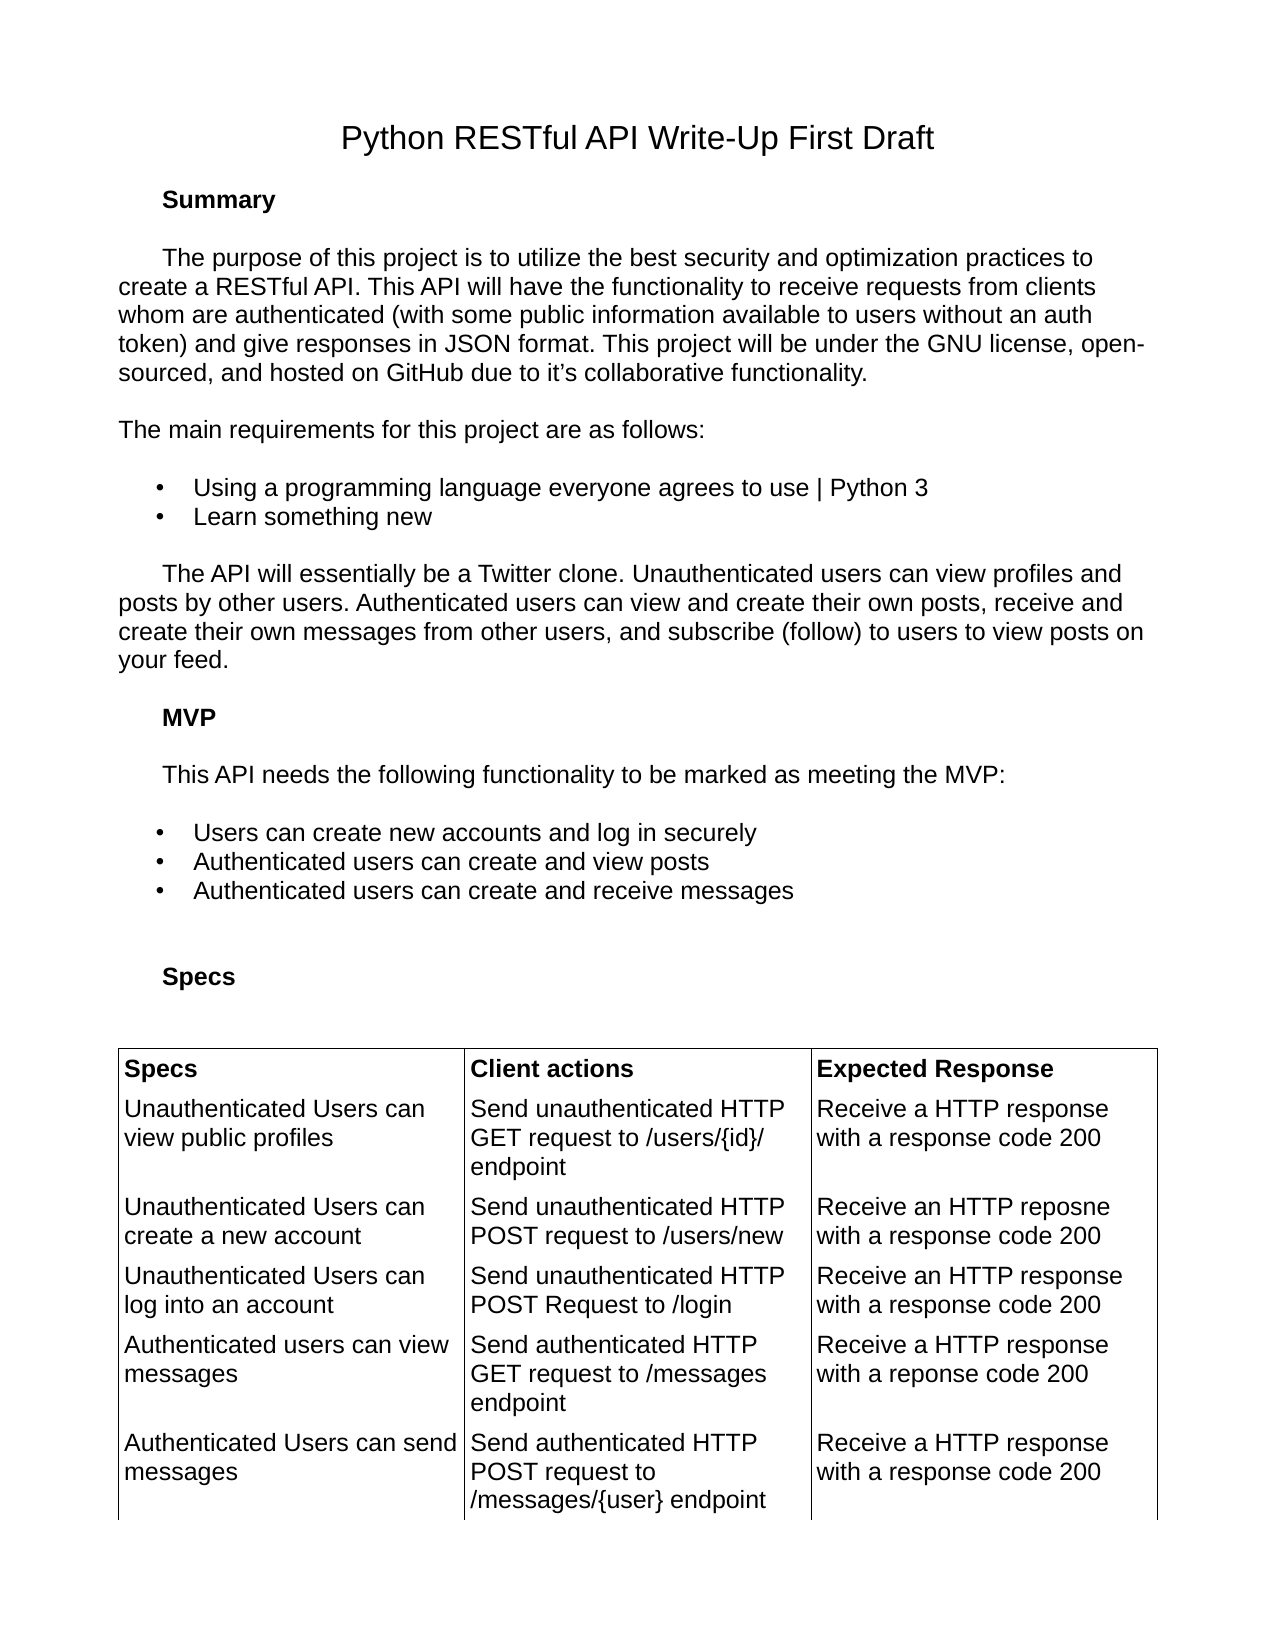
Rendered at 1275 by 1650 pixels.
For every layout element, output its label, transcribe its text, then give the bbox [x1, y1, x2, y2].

list Learn something new [156, 502, 1157, 531]
text The purpose of this project is to utilize the best security and optimization practices to create a RESTful API. This API will have the functionality to receive requests from clients whom are authenticated (with some public information available to users without an auth token) and give responses in JSON format. This project will be under the GNU license, open-sourced, and hosted on GitHub due to it’s collaborative functionality. [118, 243, 1157, 387]
table_cell Receive a HTTP response with a response code 200 [812, 1089, 1157, 1186]
table_cell Unauthenticated Users can create a new account [119, 1186, 464, 1255]
list Using a programming language everyone agrees to use | Python 3 [156, 473, 1157, 502]
table_cell Receive a HTTP response with a reponse code 200 [812, 1324, 1157, 1422]
table_cell Send authenticated HTTP POST request to /messages/{user} endpoint [465, 1422, 811, 1520]
table_cell Receive an HTTP response with a response code 200 [812, 1255, 1157, 1324]
table_cell Unauthenticated Users can log into an account [119, 1255, 464, 1324]
table_header Specs [119, 1049, 464, 1089]
table_header Expected Response [812, 1049, 1157, 1089]
list Users can create new accounts and log in securely [156, 818, 1157, 847]
list Authenticated users can create and view posts [156, 847, 1157, 876]
table_cell Send unauthenticated HTTP POST request to /users/new [465, 1186, 811, 1255]
text Specs [118, 962, 1157, 991]
list Authenticated users can create and receive messages [156, 876, 1157, 904]
text This API needs the following functionality to be marked as meeting the MVP: [118, 761, 1157, 789]
text The main requirements for this project are as follows: [118, 415, 1157, 444]
text The API will essentially be a Twitter clone. Unauthenticated users can view profiles and posts by other users. Authenticated users can view and create their own posts, receive and create their own messages from other users, and subscribe (follow) to users to view posts on your feed. [118, 559, 1157, 674]
text MVP [118, 703, 1157, 732]
table_cell Receive a HTTP response with a response code 200 [812, 1422, 1157, 1520]
table_cell Authenticated Users can send messages [119, 1422, 464, 1520]
table_cell Send unauthenticated HTTP POST Request to /login [465, 1255, 811, 1324]
table_cell Receive an HTTP reposne with a response code 200 [812, 1186, 1157, 1255]
table_cell Unauthenticated Users can view public profiles [119, 1089, 464, 1186]
text Python RESTful API Write-Up First Draft [118, 118, 1157, 157]
table_cell Send authenticated HTTP GET request to /messages endpoint [465, 1324, 811, 1422]
text Summary [118, 185, 1157, 214]
table_cell Authenticated users can view messages [119, 1324, 464, 1422]
table_header Client actions [465, 1049, 811, 1089]
table_cell Send unauthenticated HTTP GET request to /users/{id}/ endpoint [465, 1089, 811, 1186]
